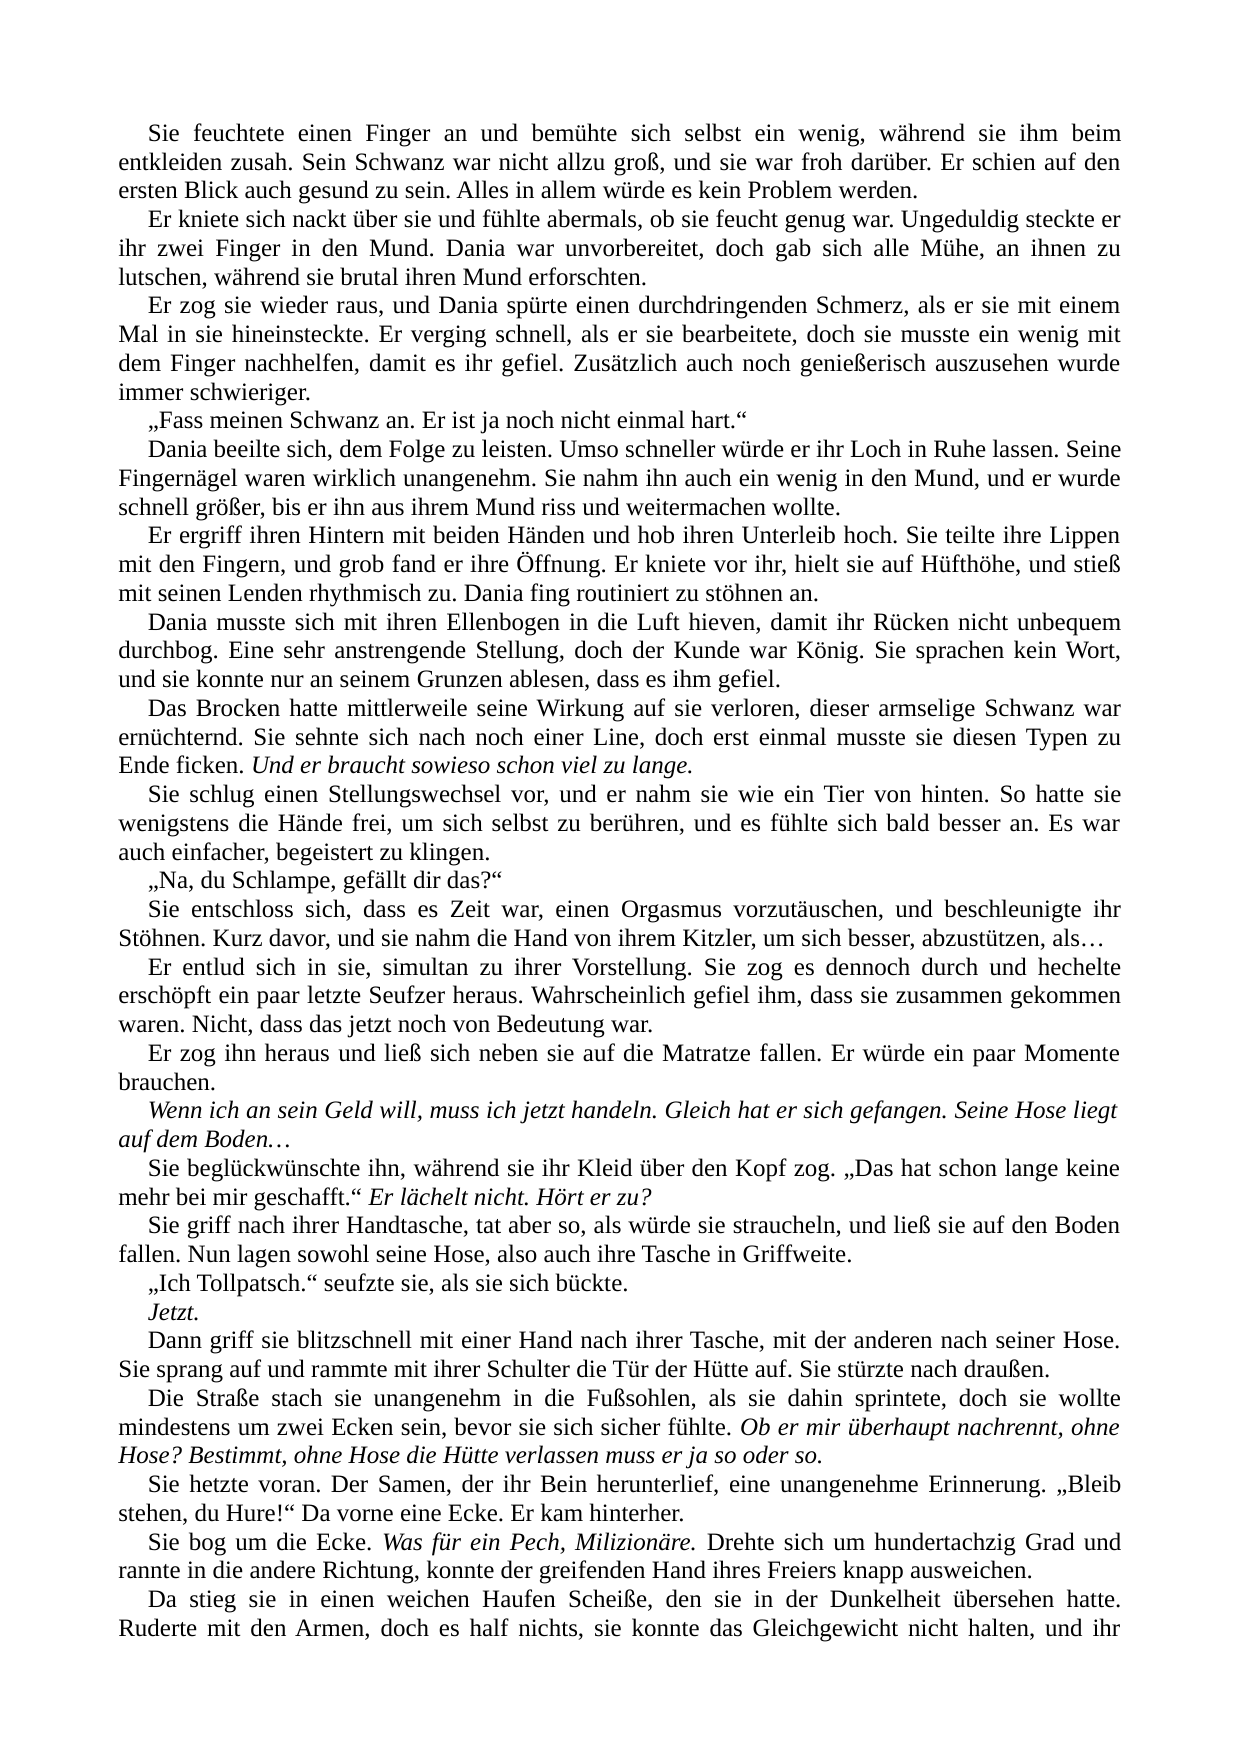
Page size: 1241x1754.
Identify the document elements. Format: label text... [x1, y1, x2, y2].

text Er entlud sich in sie, simultan zu ihrer Vorstellung. Sie zog es dennoch durch und hechelte erschöpft ein paar letzte Seufzer heraus. Wahrscheinlich gefiel ihm, dass sie zusammen gekommen waren. Nicht, dass das jetzt noch von Bedeutung war. [118, 952, 1122, 1038]
text Sie griff nach ihrer Handtasche, tat aber so, als würde sie straucheln, und ließ sie auf den Boden fallen. Nun lagen sowohl seine Hose, also auch ihre Tasche in Griffweite. [118, 1211, 1122, 1268]
text Sie bog um die Ecke. Was für ein Pech, Milizionäre. Drehte sich um hundertachzig Grad und rannte in die andere Richtung, konnte der greifenden Hand ihres Freiers knapp ausweichen. [118, 1527, 1122, 1584]
text Da stieg sie in einen weichen Haufen Scheiße, den sie in der Dunkelheit übersehen hatte. Ruderte mit den Armen, doch es half nichts, sie konnte das Gleichgewicht nicht halten, und ihr [118, 1584, 1122, 1642]
text Sie beglückwünschte ihn, während sie ihr Kleid über den Kopf zog. „Das hat schon lange keine mehr bei mir geschafft.“ Er lächelt nicht. Hört er zu? [118, 1153, 1122, 1211]
text „Ich Tollpatsch.“ seufzte sie, als sie sich bückte. [118, 1268, 1122, 1297]
text Sie feuchtete einen Finger an und bemühte sich selbst ein wenig, während sie ihm beim entkleiden zusah. Sein Schwanz war nicht allzu groß, und sie war froh darüber. Er schien auf den ersten Blick auch gesund zu sein. Alles in allem würde es kein Problem werden. [118, 118, 1122, 204]
text Dann griff sie blitzschnell mit einer Hand nach ihrer Tasche, mit der anderen nach seiner Hose. Sie sprang auf und rammte mit ihrer Schulter die Tür der Hütte auf. Sie stürzte nach draußen. [118, 1326, 1122, 1383]
text Er kniete sich nackt über sie und fühlte abermals, ob sie feucht genug war. Ungeduldig steckte er ihr zwei Finger in den Mund. Dania war unvorbereitet, doch gab sich alle Mühe, an ihnen zu lutschen, während sie brutal ihren Mund erforschten. [118, 204, 1122, 291]
text Jetzt. [118, 1297, 1122, 1326]
text Er zog ihn heraus und ließ sich neben sie auf die Matratze fallen. Er würde ein paar Momente brauchen. [118, 1038, 1122, 1096]
text Die Straße stach sie unangenehm in die Fußsohlen, als sie dahin sprintete, doch sie wollte mindestens um zwei Ecken sein, bevor sie sich sicher fühlte. Ob er mir überhaupt nachrennt, ohne Hose? Bestimmt, ohne Hose die Hütte verlassen muss er ja so oder so. [118, 1383, 1122, 1469]
text Dania beeilte sich, dem Folge zu leisten. Umso schneller würde er ihr Loch in Ruhe lassen. Seine Fingernägel waren wirklich unangenehm. Sie nahm ihn auch ein wenig in den Mund, und er wurde schnell größer, bis er ihn aus ihrem Mund riss und weitermachen wollte. [118, 434, 1122, 521]
text Er ergriff ihren Hintern mit beiden Händen und hob ihren Unterleib hoch. Sie teilte ihre Lippen mit den Fingern, und grob fand er ihre Öffnung. Er kniete vor ihr, hielt sie auf Hüfthöhe, und stieß mit seinen Lenden rhythmisch zu. Dania fing routiniert zu stöhnen an. [118, 521, 1122, 607]
text Das Brocken hatte mittlerweile seine Wirkung auf sie verloren, dieser armselige Schwanz war ernüchternd. Sie sehnte sich nach noch einer Line, doch erst einmal musste sie diesen Typen zu Ende ficken. Und er braucht sowieso schon viel zu lange. [118, 693, 1122, 779]
text Dania musste sich mit ihren Ellenbogen in die Luft hieven, damit ihr Rücken nicht unbequem durchbog. Eine sehr anstrengende Stellung, doch der Kunde war König. Sie sprachen kein Wort, und sie konnte nur an seinem Grunzen ablesen, dass es ihm gefiel. [118, 607, 1122, 693]
text Sie schlug einen Stellungswechsel vor, und er nahm sie wie ein Tier von hinten. So hatte sie wenigstens die Hände frei, um sich selbst zu berühren, und es fühlte sich bald besser an. Es war auch einfacher, begeistert zu klingen. [118, 779, 1122, 866]
text Wenn ich an sein Geld will, muss ich jetzt handeln. Gleich hat er sich gefangen. Seine Hose liegt auf dem Boden… [118, 1096, 1122, 1153]
text „Na, du Schlampe, gefällt dir das?“ [118, 866, 1122, 894]
text Sie hetzte voran. Der Samen, der ihr Bein herunterlief, eine unangenehme Erinnerung. „Bleib stehen, du Hure!“ Da vorne eine Ecke. Er kam hinterher. [118, 1469, 1122, 1527]
text Er zog sie wieder raus, und Dania spürte einen durchdringenden Schmerz, als er sie mit einem Mal in sie hineinsteckte. Er verging schnell, als er sie bearbeitete, doch sie musste ein wenig mit dem Finger nachhelfen, damit es ihr gefiel. Zusätzlich auch noch genießerisch auszusehen wurde immer schwieriger. [118, 291, 1122, 406]
text „Fass meinen Schwanz an. Er ist ja noch nicht einmal hart.“ [118, 406, 1122, 434]
text Sie entschloss sich, dass es Zeit war, einen Orgasmus vorzutäuschen, und beschleunigte ihr Stöhnen. Kurz davor, und sie nahm die Hand von ihrem Kitzler, um sich besser, abzustützen, als… [118, 894, 1122, 952]
